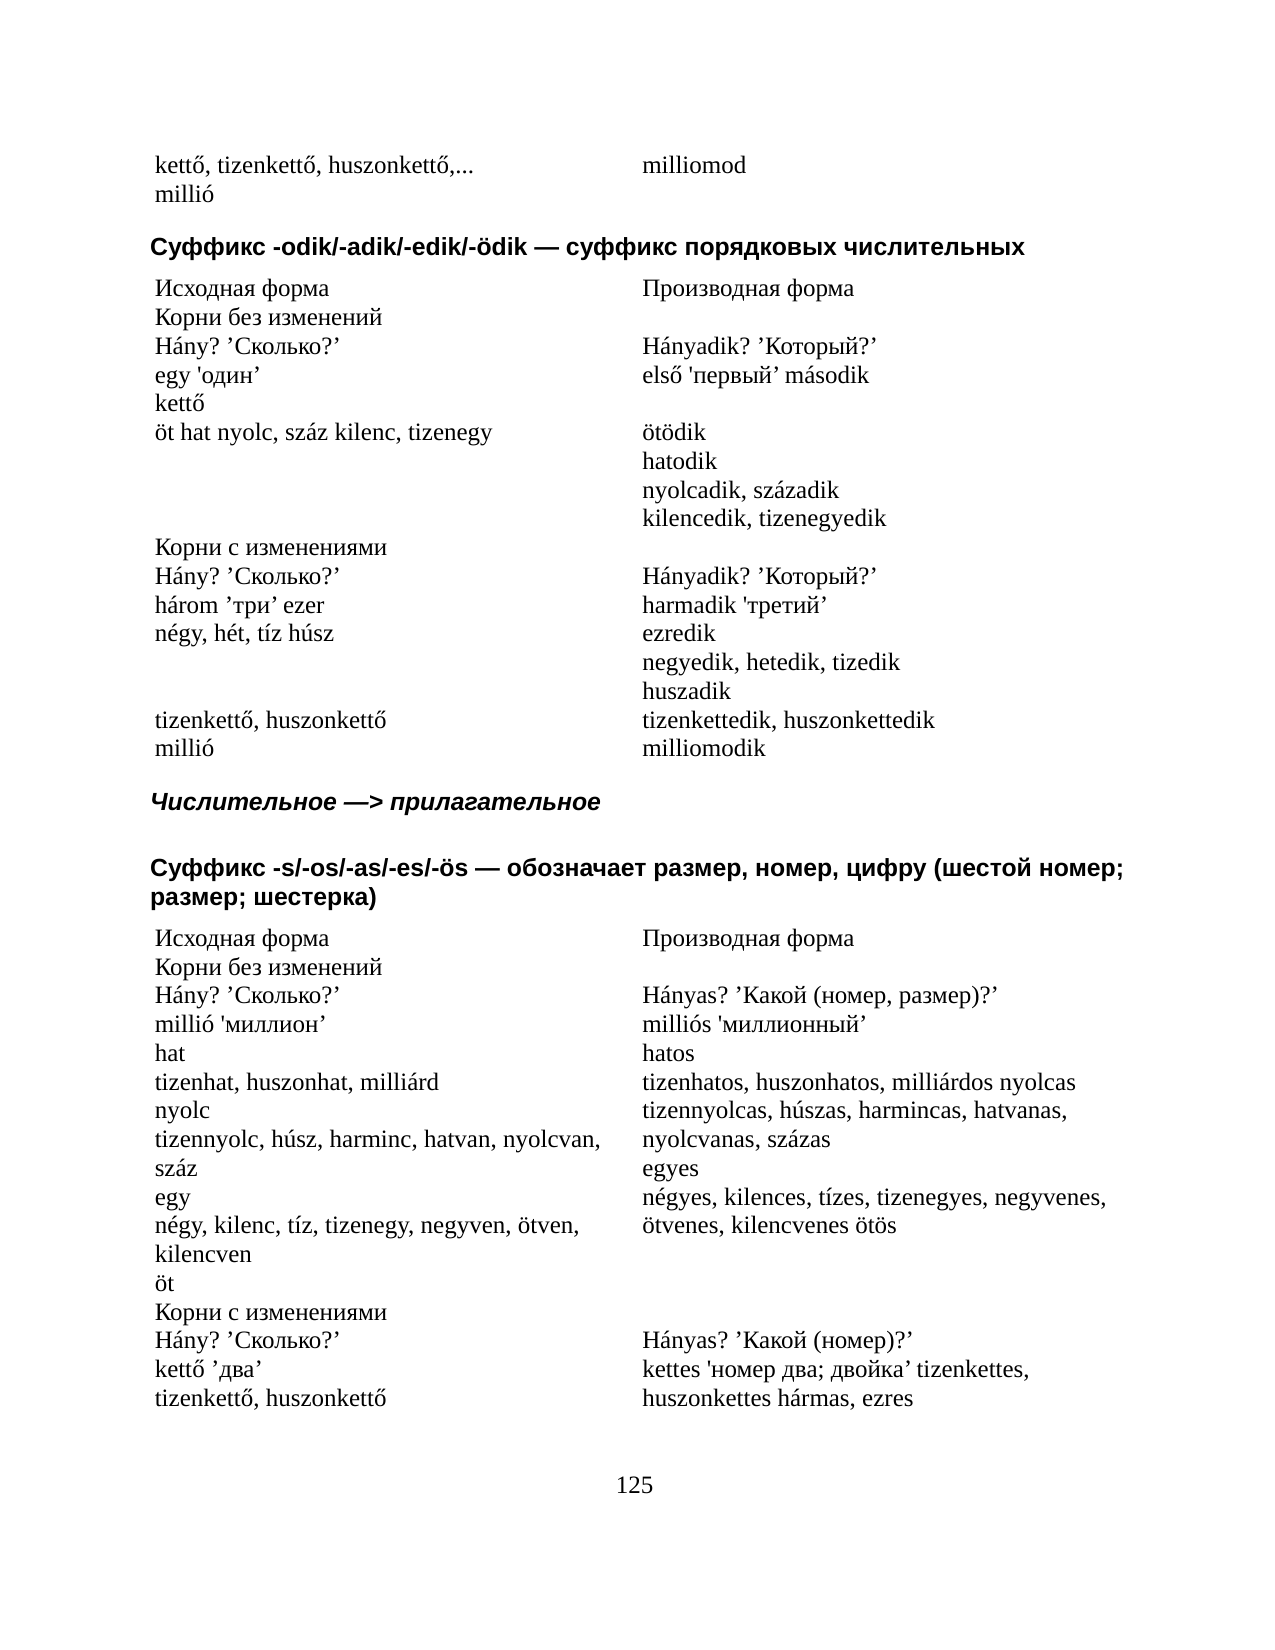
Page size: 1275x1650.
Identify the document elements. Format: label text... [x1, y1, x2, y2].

table_cell Hányas? ’Какой (номер, размер)?’ [638, 980, 1125, 1009]
table_cell Hányas? ’Какой (номер)?’ [638, 1325, 1125, 1354]
subtitle Суффикс -odik/-adik/-edik/-ödik — суффикс порядковых числительных [150, 232, 1125, 261]
table_cell Hány? ’Сколько?’ [150, 331, 637, 360]
table_cell Hányadik? ’Который?’ [638, 561, 1125, 590]
table_cell Корни с изменениями [150, 1297, 1125, 1325]
table_cell kettő ’два’ tizenkettő, huszonkettő [150, 1354, 637, 1412]
table_cell kettes 'номер два; двойка’ tizenkettes, huszonkettes hármas, ezres [638, 1354, 1125, 1412]
table_header Исходная форма [150, 923, 637, 952]
table_cell Hányadik? ’Который?’ [638, 331, 1125, 360]
table_cell milliós 'миллионный’ hatos tizenhatos, huszonhatos, milliárdos nyolcas tizennyolcas, húszas, harmincas, hatvanas, nyolcvanas, százas egyes négyes, kilences, tízes, tizenegyes, negyvenes, ötvenes, kilencvenes ötös [638, 1009, 1125, 1297]
table_cell Hány? ’Сколько?’ [150, 980, 637, 1009]
subtitle Суффикс -s/-os/-as/-es/-ös — обозначает размер, номер, цифру (шестой номер; размер; шестерка) [150, 853, 1125, 910]
table_cell első 'первый’ második [638, 360, 1125, 417]
table_cell millió [150, 734, 637, 762]
table_cell egy 'один’ kettő [150, 360, 637, 417]
subtitle Числительное —> прилагательное [150, 787, 1125, 816]
table_header Производная форма [638, 923, 1125, 952]
table_header Корни с изменениями [150, 532, 1125, 561]
table_cell ötödik hatodik nyolcadik, századik kilencedik, tizenegyedik [638, 417, 1125, 532]
table_header Производная форма [638, 274, 1125, 302]
table_cell Корни без изменений [150, 302, 1125, 331]
table_header Исходная форма [150, 274, 637, 302]
table_cell harmadik 'третий’ ezredik negyedik, hetedik, tizedik huszadik [638, 590, 1125, 705]
table_cell tizenkettő, huszonkettő [150, 705, 637, 733]
table_cell Hány? ’Сколько?’ [150, 561, 637, 590]
table_cell Hány? ’Сколько?’ [150, 1325, 637, 1354]
table_cell kettő, tizenkettő, huszonkettő,... millió [150, 150, 637, 207]
table_cell három ’три’ ezer négy, hét, tíz húsz [150, 590, 637, 705]
table_cell Корни без изменений [150, 952, 1125, 980]
table_cell öt hat nyolc, száz kilenc, tizenegy [150, 417, 637, 532]
table_cell tizenkettedik, huszonkettedik [638, 705, 1125, 733]
table_cell millió 'миллион’ hat tizenhat, huszonhat, milliárd nyolc tizennyolc, húsz, harminc, hatvan, nyolcvan, száz egy négy, kilenc, tíz, tizenegy, negyven, ötven, kilencven öt [150, 1009, 637, 1297]
table_cell milliomod [638, 150, 1125, 207]
table_cell milliomodik [638, 734, 1125, 762]
